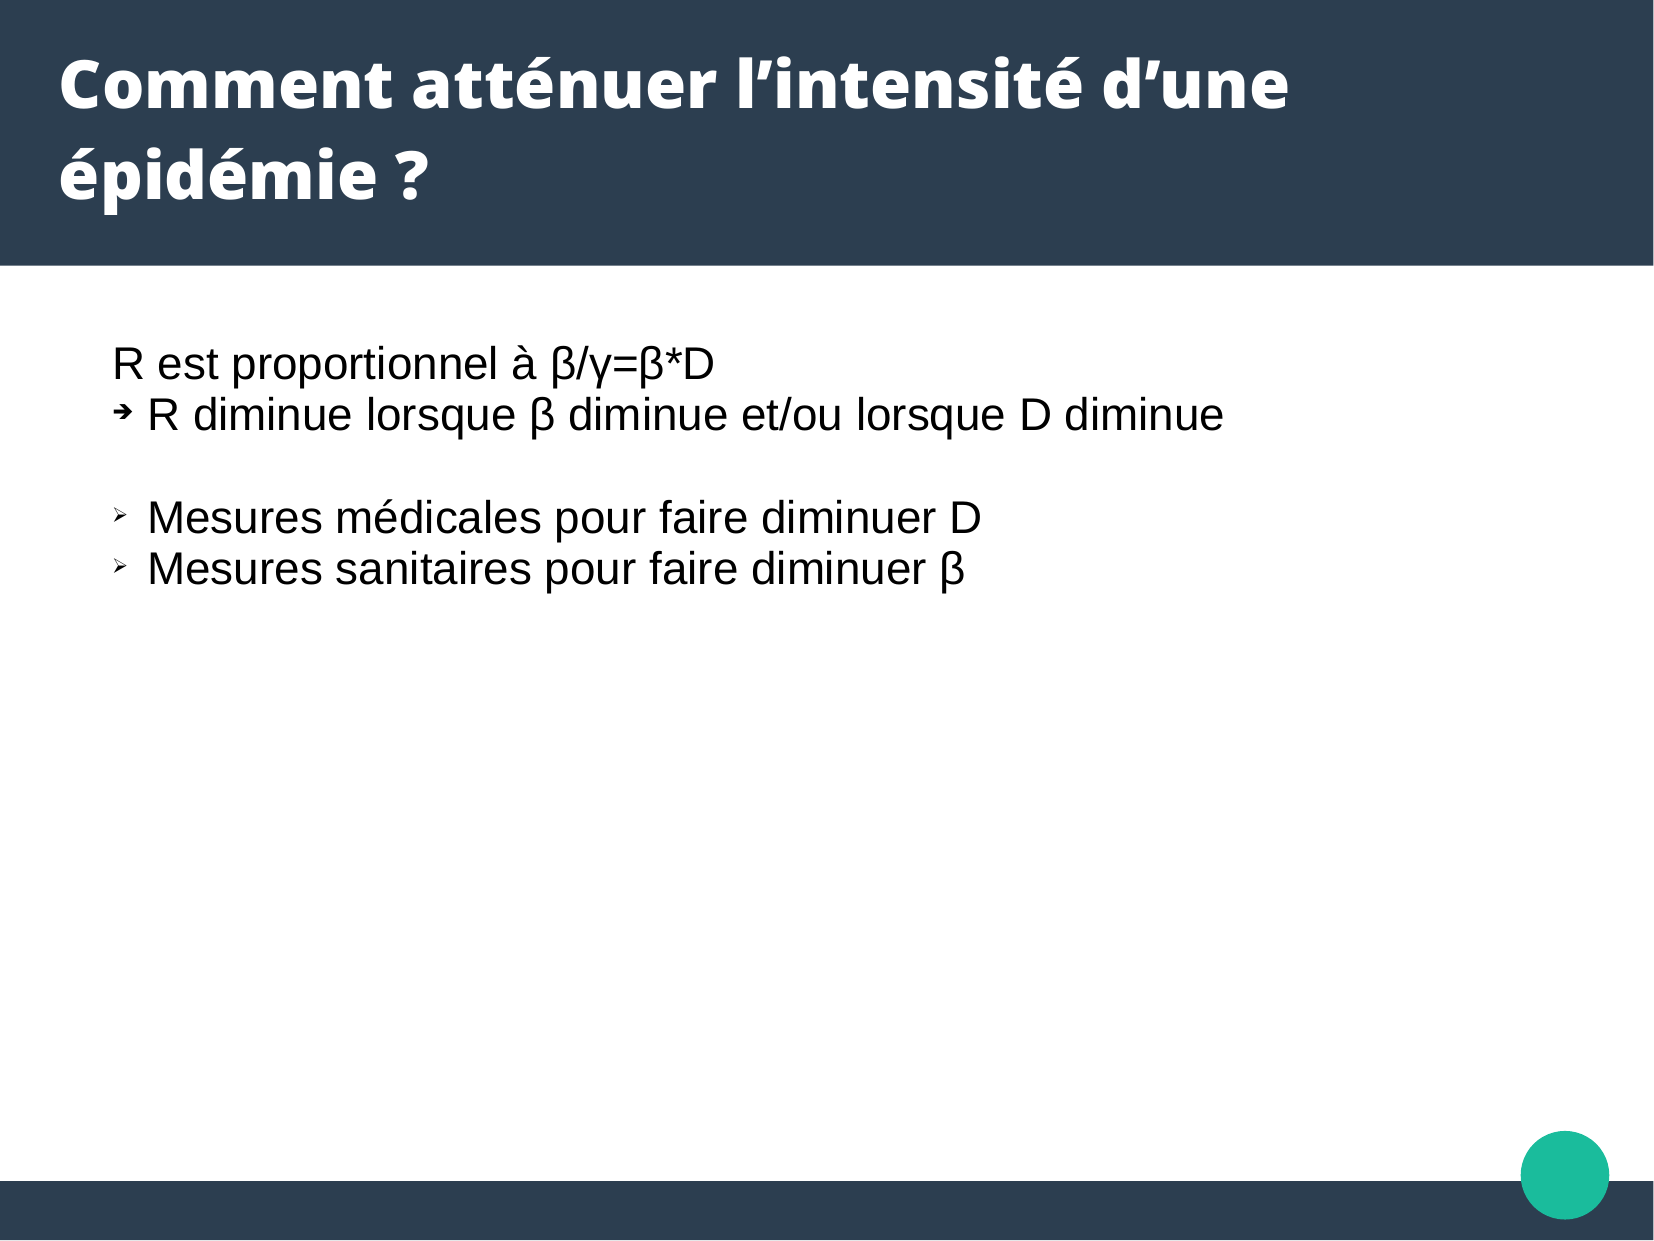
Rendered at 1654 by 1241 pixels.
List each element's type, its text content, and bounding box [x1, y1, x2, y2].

text_box R est proportionnel à β/γ=β*D R diminue lorsque β diminue et/ou lorsque D diminue Mesures médicales pour faire diminuer D Mesures sanitaires pour faire diminuer β [97, 330, 1242, 602]
title Comment atténuer l’intensité d’une épidémie ? [59, 49, 1595, 207]
